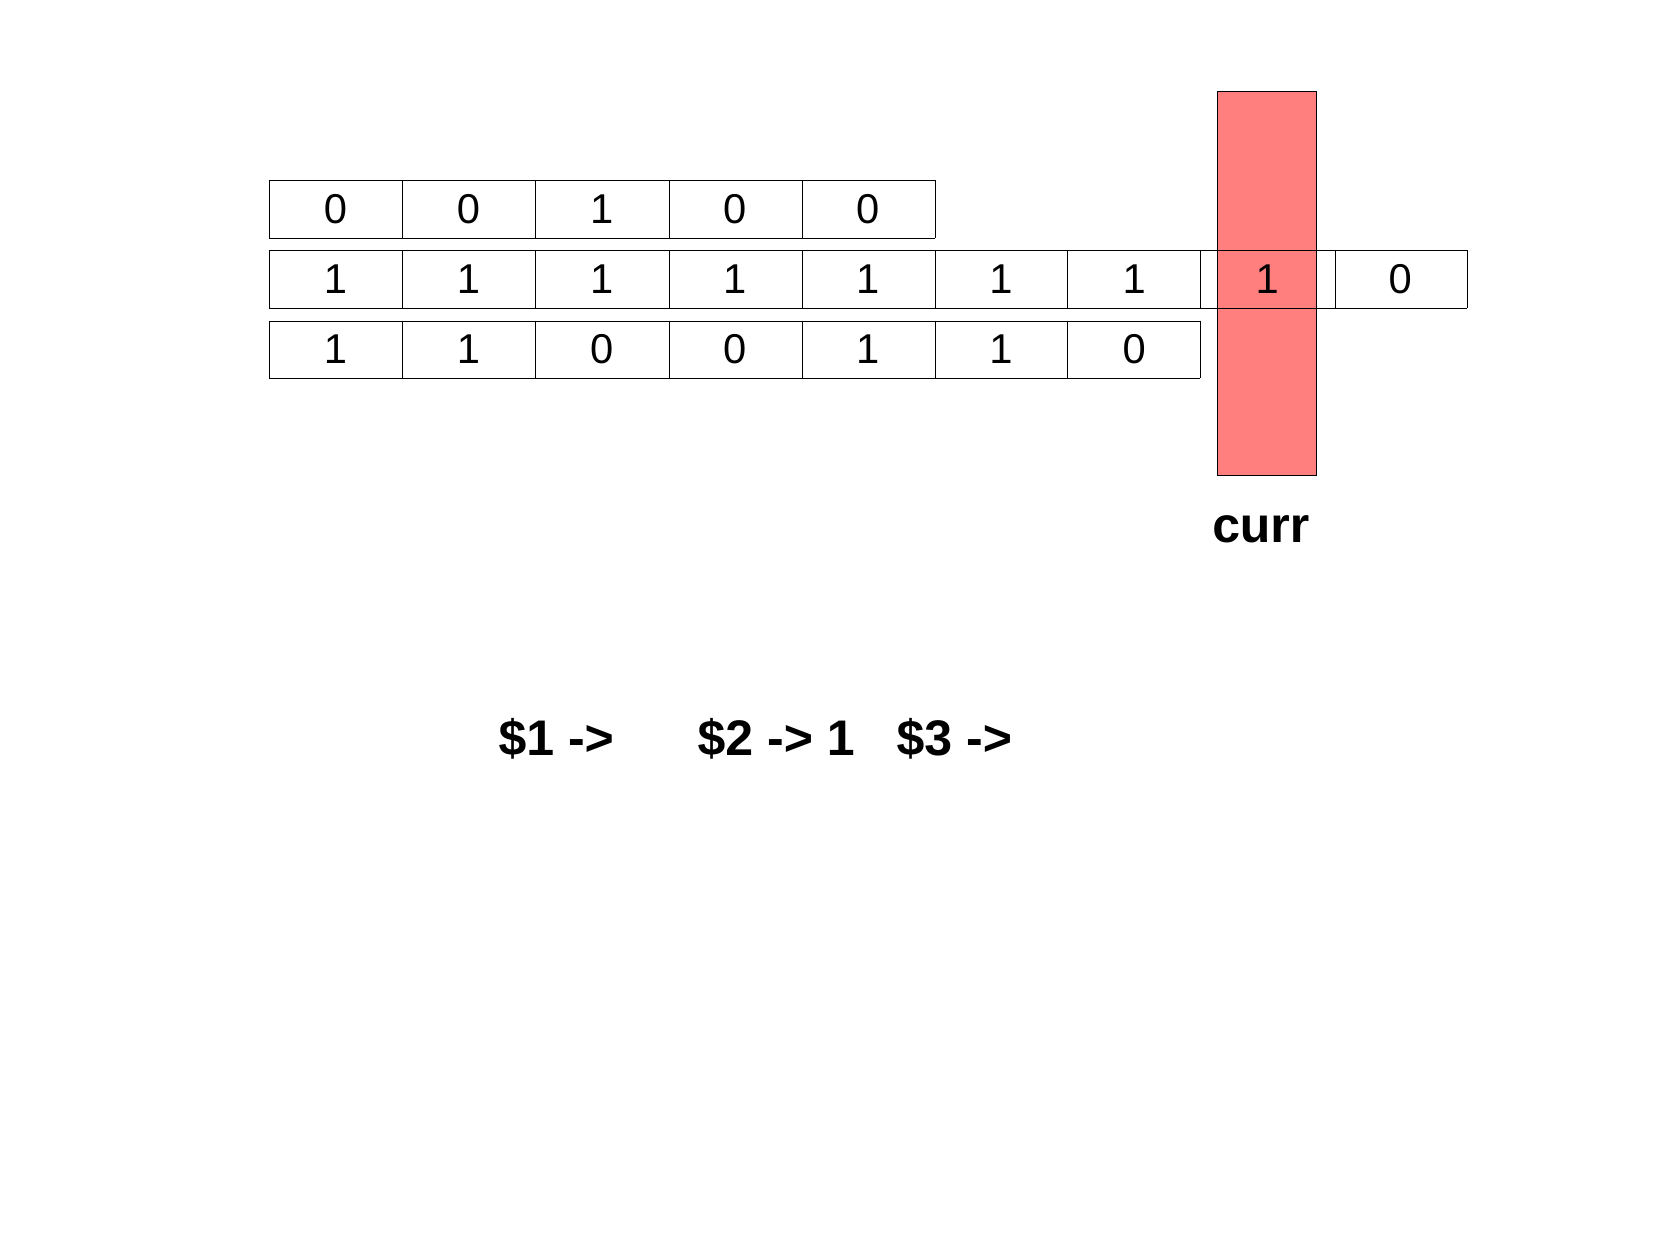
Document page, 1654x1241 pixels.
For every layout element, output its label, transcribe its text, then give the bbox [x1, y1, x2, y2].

text_box [1217, 91, 1317, 180]
text_box $1 -> $2 -> 1 $3 -> [472, 702, 1081, 783]
text_box curr [1187, 490, 1335, 570]
chart [268, 180, 1470, 557]
